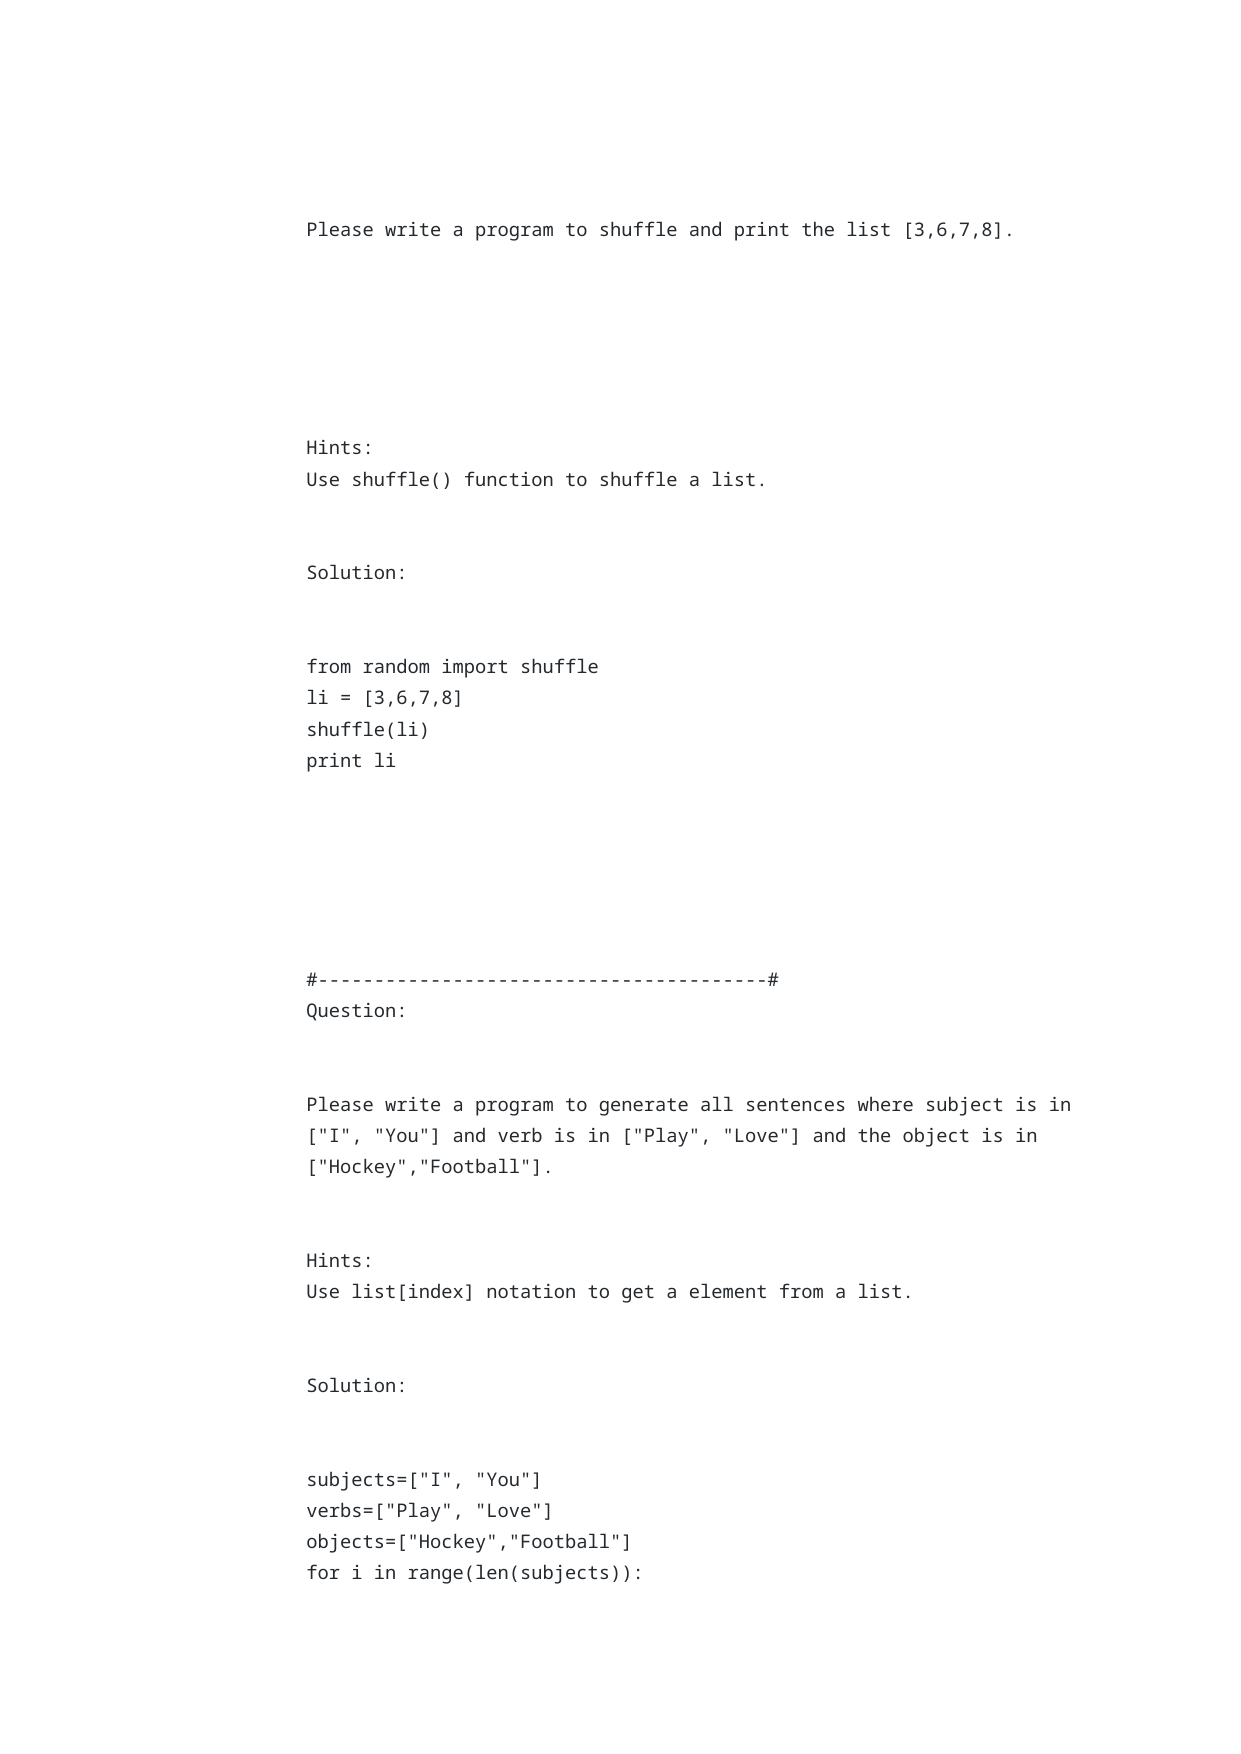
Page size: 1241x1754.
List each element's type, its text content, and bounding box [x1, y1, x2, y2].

table_cell [291, 1398, 1091, 1460]
table_cell #----------------------------------------# [291, 960, 1091, 991]
table_cell [146, 1023, 291, 1085]
table_cell [291, 898, 1091, 960]
table_cell [146, 1491, 291, 1523]
table_cell [146, 1241, 291, 1273]
table_cell [146, 741, 291, 773]
table_cell [146, 991, 291, 1023]
table_cell [146, 1304, 291, 1366]
table_cell [291, 304, 1091, 366]
table_cell [146, 648, 291, 679]
table_cell [291, 1179, 1091, 1241]
table_cell Solution: [291, 554, 1091, 585]
table_cell from random import shuffle [291, 648, 1091, 679]
table_cell [291, 366, 1091, 429]
table_cell Use shuffle() function to shuffle a list. [291, 460, 1091, 491]
table_cell shuffle(li) [291, 710, 1091, 741]
table_cell [146, 1179, 291, 1241]
table_cell [291, 241, 1091, 304]
table_cell [291, 835, 1091, 898]
table_cell [146, 554, 291, 585]
table_cell [146, 773, 291, 835]
table_cell [146, 1460, 291, 1491]
table_cell [146, 960, 291, 991]
table_cell [146, 210, 291, 241]
table_cell [146, 1273, 291, 1304]
table_cell [146, 710, 291, 741]
table_cell [146, 679, 291, 710]
table_cell verbs=["Play", "Love"] [291, 1491, 1091, 1523]
table_cell [291, 585, 1091, 648]
table_cell Solution: [291, 1366, 1091, 1398]
table_cell li = [3,6,7,8] [291, 679, 1091, 710]
table_cell [291, 491, 1091, 554]
table_cell [146, 366, 291, 429]
table_cell [291, 773, 1091, 835]
table_cell [146, 1554, 291, 1585]
table_cell [146, 241, 291, 304]
table_cell Hints: [291, 1241, 1091, 1273]
table_cell [146, 835, 291, 898]
table_cell [146, 898, 291, 960]
table_cell [146, 1523, 291, 1554]
table_cell print li [291, 741, 1091, 773]
table_cell subjects=["I", "You"] [291, 1460, 1091, 1491]
table_cell [146, 429, 291, 460]
table_cell [146, 1398, 291, 1460]
table_cell Hints: [291, 429, 1091, 460]
table_cell [291, 148, 1091, 210]
table_cell Use list[index] notation to get a element from a list. [291, 1273, 1091, 1304]
table_cell [146, 585, 291, 648]
table_cell Please write a program to shuffle and print the list [3,6,7,8]. [291, 210, 1091, 241]
table_cell [291, 1304, 1091, 1366]
table_cell [146, 148, 291, 210]
table_cell Question: [291, 991, 1091, 1023]
table_cell [146, 304, 291, 366]
table_cell [146, 491, 291, 554]
table_cell Please write a program to generate all sentences where subject is in ["I", "You"] and verb is in ["Play", "Love"] and the object is in ["Hockey","Football"]. [291, 1085, 1091, 1179]
table_cell objects=["Hockey","Football"] [291, 1523, 1091, 1554]
table_cell [146, 460, 291, 491]
table_cell [146, 1085, 291, 1179]
table_cell [146, 1366, 291, 1398]
table_cell for i in range(len(subjects)): [291, 1554, 1091, 1585]
table_cell [291, 1023, 1091, 1085]
